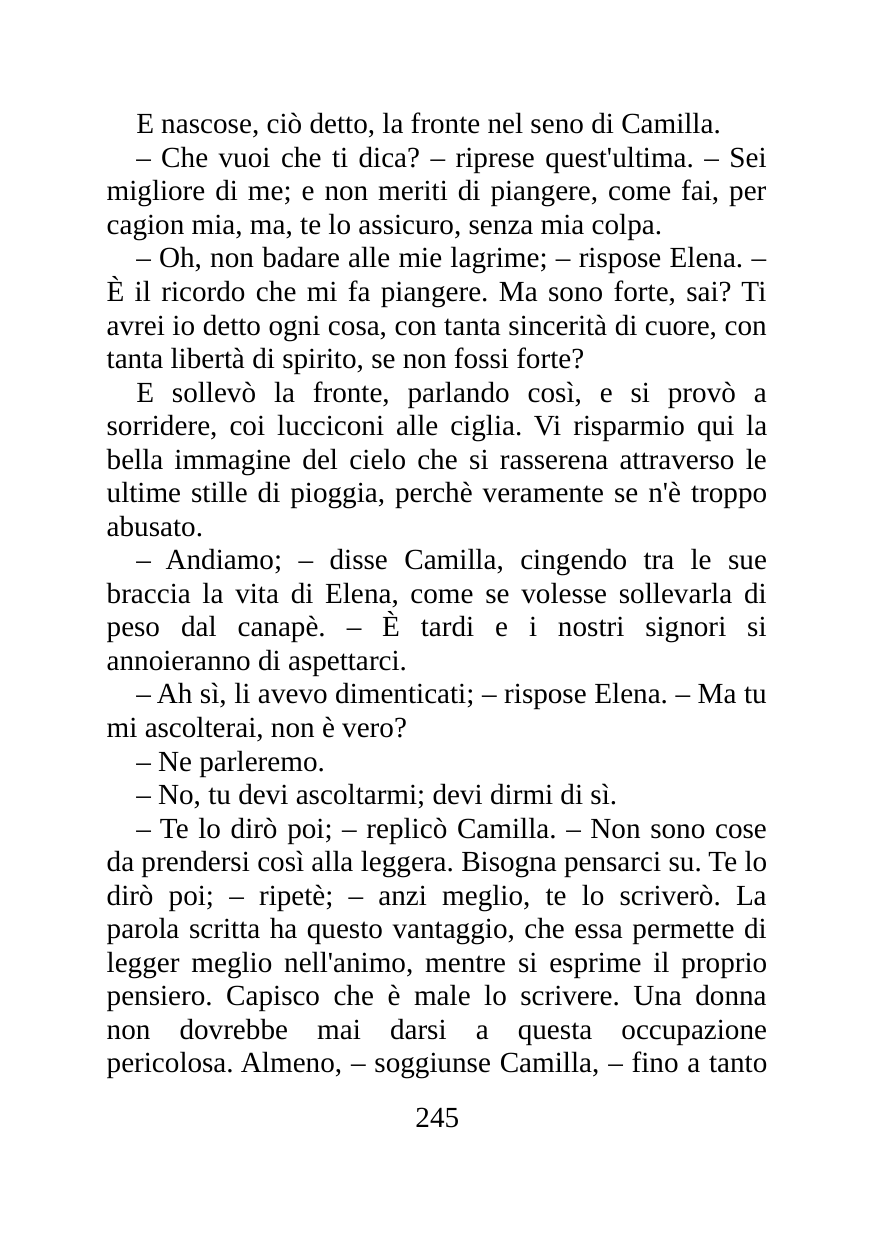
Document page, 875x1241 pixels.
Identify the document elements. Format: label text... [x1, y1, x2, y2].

text ‒ Te lo dirò poi; ‒ replicò Camilla. ‒ Non sono cose da prendersi così alla leggera. Bisogna pensarci su. Te lo dirò poi; ‒ ripetè; ‒ anzi meglio, te lo scriverò. La parola scritta ha questo vantaggio, che essa permette di legger meglio nell'animo, mentre si esprime il proprio pensiero. Capisco che è male lo scrivere. Una donna non dovrebbe mai darsi a questa occupazione pericolosa. Almeno, ‒ soggiunse Camilla, ‒ fino a tanto [106, 811, 768, 1079]
text ‒ Andiamo; ‒ disse Camilla, cingendo tra le sue braccia la vita di Elena, come se volesse sollevarla di peso dal canapè. ‒ È tardi e i nostri signori si annoieranno di aspettarci. [106, 542, 768, 677]
text ‒ Ne parleremo. [106, 744, 768, 777]
text ‒ Oh, non badare alle mie lagrime; ‒ rispose Elena. ‒ È il ricordo che mi fa piangere. Ma sono forte, sai? Ti avrei io detto ogni cosa, con tanta sincerità di cuore, con tanta libertà di spirito, se non fossi forte? [106, 241, 768, 375]
text ‒ Ah sì, li avevo dimenticati; ‒ rispose Elena. ‒ Ma tu mi ascolterai, non è vero? [106, 677, 768, 744]
text E sollevò la fronte, parlando così, e si provò a sorridere, coi lucciconi alle ciglia. Vi risparmio qui la bella immagine del cielo che si rasserena attraverso le ultime stille di pioggia, perchè veramente se n'è troppo abusato. [106, 375, 768, 542]
text ‒ No, tu devi ascoltarmi; devi dirmi di sì. [106, 777, 768, 811]
text E nascose, ciò detto, la fronte nel seno di Camilla. [106, 106, 768, 140]
text ‒ Che vuoi che ti dica? ‒ riprese quest'ultima. ‒ Sei migliore di me; e non meriti di piangere, come fai, per cagion mia, ma, te lo assicuro, senza mia colpa. [106, 140, 768, 241]
